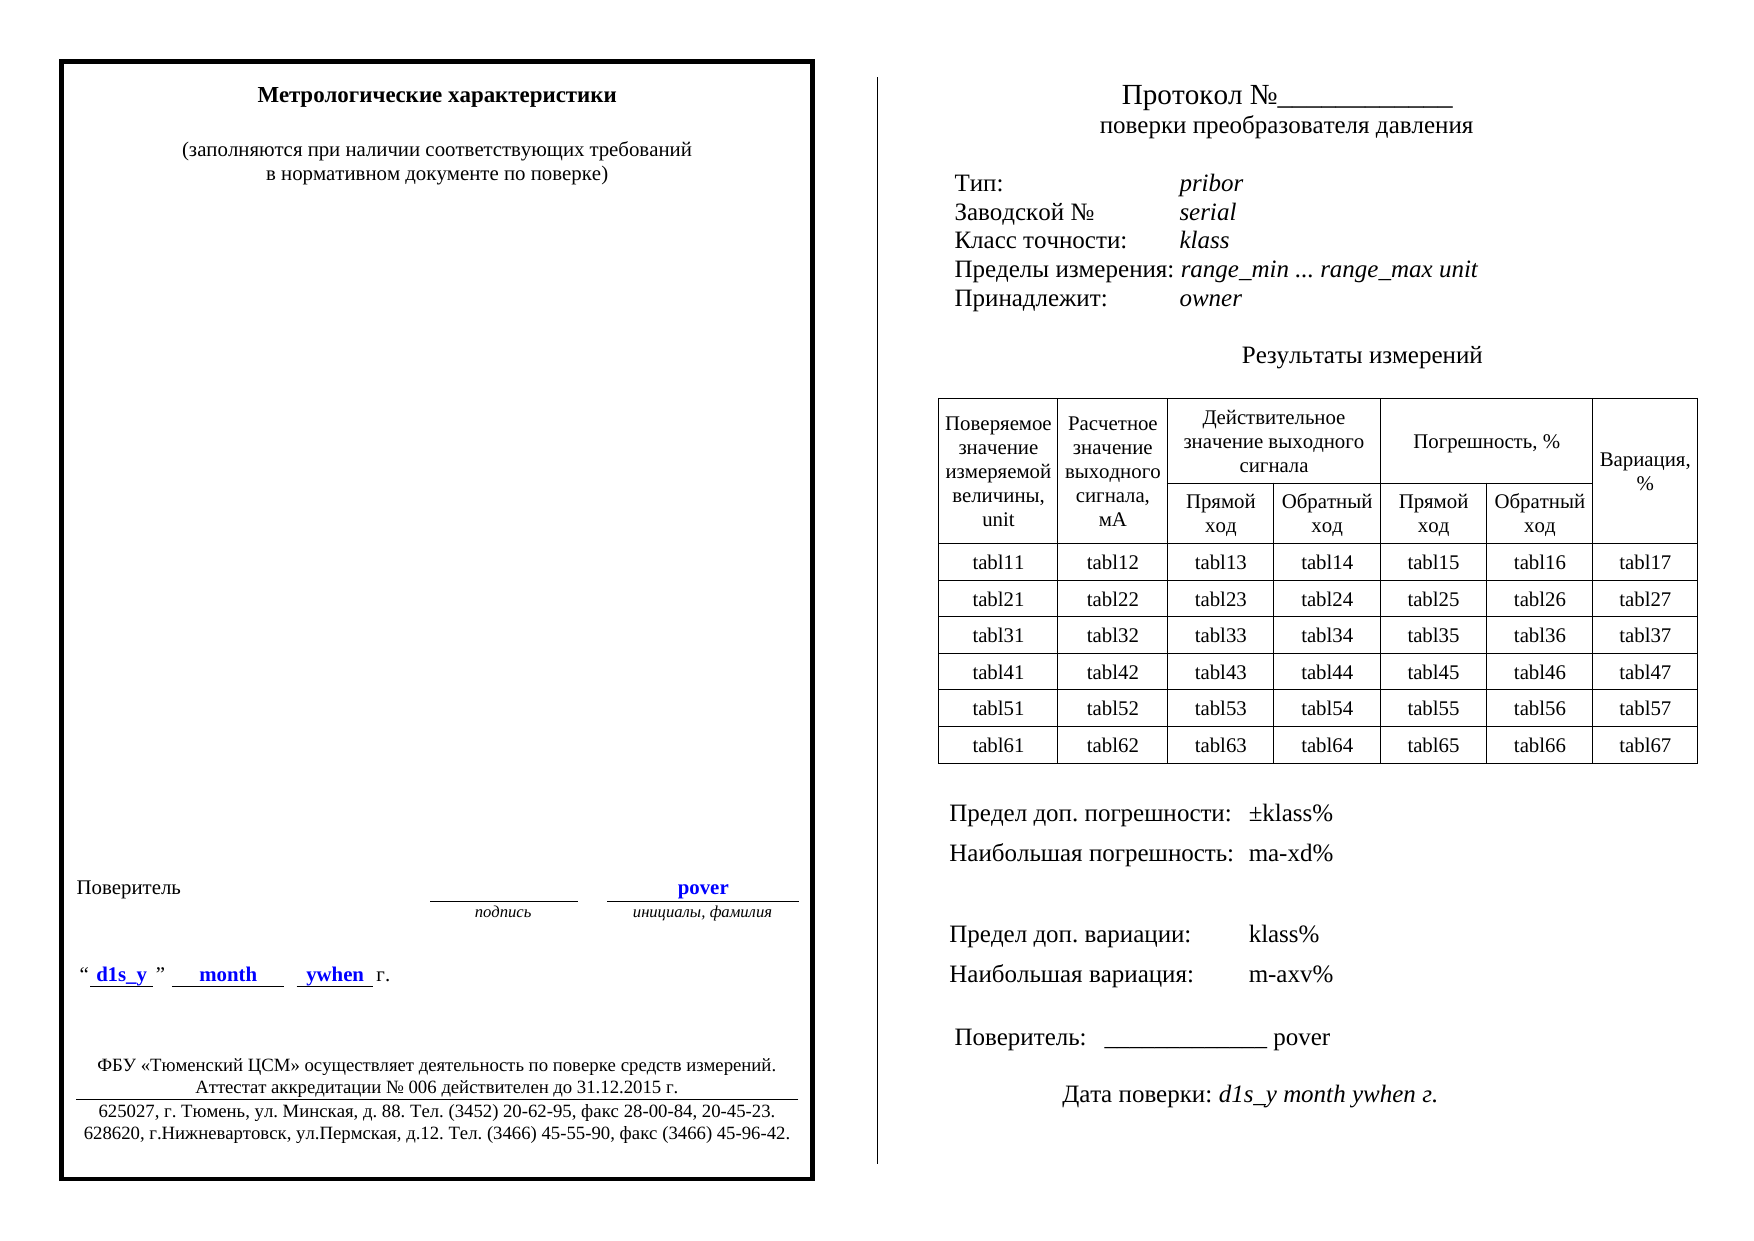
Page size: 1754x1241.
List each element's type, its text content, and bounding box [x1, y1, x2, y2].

table_cell tabl12 [1058, 544, 1167, 580]
table_cell tabl26 [1487, 581, 1592, 616]
table_header Поверитель [76, 875, 400, 901]
table_cell tabl61 [939, 727, 1057, 762]
table_header d1s_y [90, 962, 153, 986]
table_cell tabl25 [1381, 581, 1486, 616]
table_cell tabl44 [1274, 654, 1380, 689]
table_cell подпись [430, 902, 578, 921]
table_cell [943, 873, 1243, 913]
table_cell tabl43 [1168, 654, 1273, 689]
table_cell tabl55 [1381, 690, 1486, 726]
table_cell klass% [1243, 913, 1436, 953]
table_cell tabl16 [1487, 544, 1592, 580]
table_cell tabl24 [1274, 581, 1380, 616]
text Протокол №____________ [879, 77, 1695, 110]
table_cell tabl67 [1593, 727, 1697, 762]
table_cell tabl23 [1168, 581, 1273, 616]
table_header Поверяемое значение измеряемой величины, unit [939, 399, 1057, 543]
table_header г. [373, 962, 400, 986]
table_header “ [76, 962, 90, 986]
table_header [284, 962, 297, 986]
text Пределы измерения: range_min ... range_max unit [879, 254, 1695, 283]
table_cell tabl13 [1168, 544, 1273, 580]
table_cell tabl42 [1058, 654, 1167, 689]
table_cell tabl22 [1058, 581, 1167, 616]
table_cell tabl14 [1274, 544, 1380, 580]
table_cell Наибольшая вариация: [943, 953, 1243, 993]
text Результаты измерений [879, 312, 1695, 369]
table_cell tabl15 [1381, 544, 1486, 580]
table_header Расчетное значение выходного сигнала, мА [1058, 399, 1167, 543]
table_cell Наибольшая погрешность: [943, 833, 1243, 873]
table_cell Обратный ход [1487, 484, 1592, 543]
table_header Погрешность, % [1381, 399, 1592, 482]
table_cell инициалы, фамилия [607, 902, 799, 921]
text (заполняются при наличии соответствующих требований [76, 137, 798, 161]
table_cell [76, 901, 400, 921]
table_header [400, 875, 430, 901]
table_cell [578, 901, 607, 921]
text 625027, г. Тюмень, ул. Минская, д. 88. Тел. (3452) 20-62-95, факс 28-00-84, 20-45-23. [76, 1100, 798, 1122]
table_cell tabl35 [1381, 617, 1486, 653]
table_cell tabl17 [1593, 544, 1697, 580]
table_cell ma-xd% [1243, 833, 1436, 873]
table_cell m-axv% [1243, 953, 1436, 993]
table_header ” [153, 962, 172, 986]
table_cell Предел доп. вариации: [943, 913, 1243, 953]
subtitle Метрологические характеристики [76, 81, 798, 108]
table_header month [172, 962, 284, 986]
table_cell tabl56 [1487, 690, 1592, 726]
table_cell tabl37 [1593, 617, 1697, 653]
table_header Действительное значение выходного сигнала [1168, 399, 1380, 482]
table_cell tabl45 [1381, 654, 1486, 689]
table_cell Обратный ход [1274, 484, 1380, 543]
table_cell tabl66 [1487, 727, 1592, 762]
table_cell tabl54 [1274, 690, 1380, 726]
table_header ywhen [297, 962, 373, 986]
text в нормативном документе по поверке) [76, 161, 798, 185]
table_cell tabl36 [1487, 617, 1592, 653]
table_cell tabl63 [1168, 727, 1273, 762]
text Заводской № serial [879, 197, 1695, 225]
table_cell tabl27 [1593, 581, 1697, 616]
table_cell tabl41 [939, 654, 1057, 689]
text Поверитель: _____________ pover [879, 1022, 1695, 1051]
table_header ±klass% [1243, 792, 1436, 832]
table_cell tabl46 [1487, 654, 1592, 689]
table_header Вариация, % [1593, 399, 1697, 543]
text Тип: pribor [879, 168, 1695, 197]
table_cell [1243, 873, 1436, 913]
text ФБУ «Тюменский ЦСМ» осуществляет деятельность по поверке средств измерений. [76, 1054, 798, 1076]
table_cell tabl34 [1274, 617, 1380, 653]
text Класс точности: klass [879, 225, 1695, 254]
table_header [430, 875, 578, 901]
table_cell tabl62 [1058, 727, 1167, 762]
table_cell tabl47 [1593, 654, 1697, 689]
table_cell tabl21 [939, 581, 1057, 616]
table_cell tabl31 [939, 617, 1057, 653]
text 628620, г.Нижневартовск, ул.Пермская, д.12. Тел. (3466) 45-55-90, факс (3466) 45-96-42. [76, 1122, 798, 1143]
text Аттестат аккредитации № 006 действителен до 31.12.2015 г. [76, 1076, 798, 1099]
table_header [578, 875, 607, 901]
table_cell tabl11 [939, 544, 1057, 580]
table_cell tabl65 [1381, 727, 1486, 762]
text поверки преобразователя давления [879, 110, 1695, 139]
table_header Предел доп. погрешности: [943, 792, 1243, 832]
table_cell tabl64 [1274, 727, 1380, 762]
text Принадлежит: owner [879, 283, 1695, 312]
table_cell Прямой ход [1168, 484, 1273, 543]
table_cell tabl52 [1058, 690, 1167, 726]
table_cell Прямой ход [1381, 484, 1486, 543]
text Дата поверки: d1s_y month ywhen г. [879, 1079, 1695, 1108]
table_cell tabl32 [1058, 617, 1167, 653]
table_cell tabl53 [1168, 690, 1273, 726]
table_cell [400, 901, 430, 921]
table_cell tabl33 [1168, 617, 1273, 653]
table_header pover [607, 875, 799, 901]
table_cell tabl51 [939, 690, 1057, 726]
table_cell tabl57 [1593, 690, 1697, 726]
